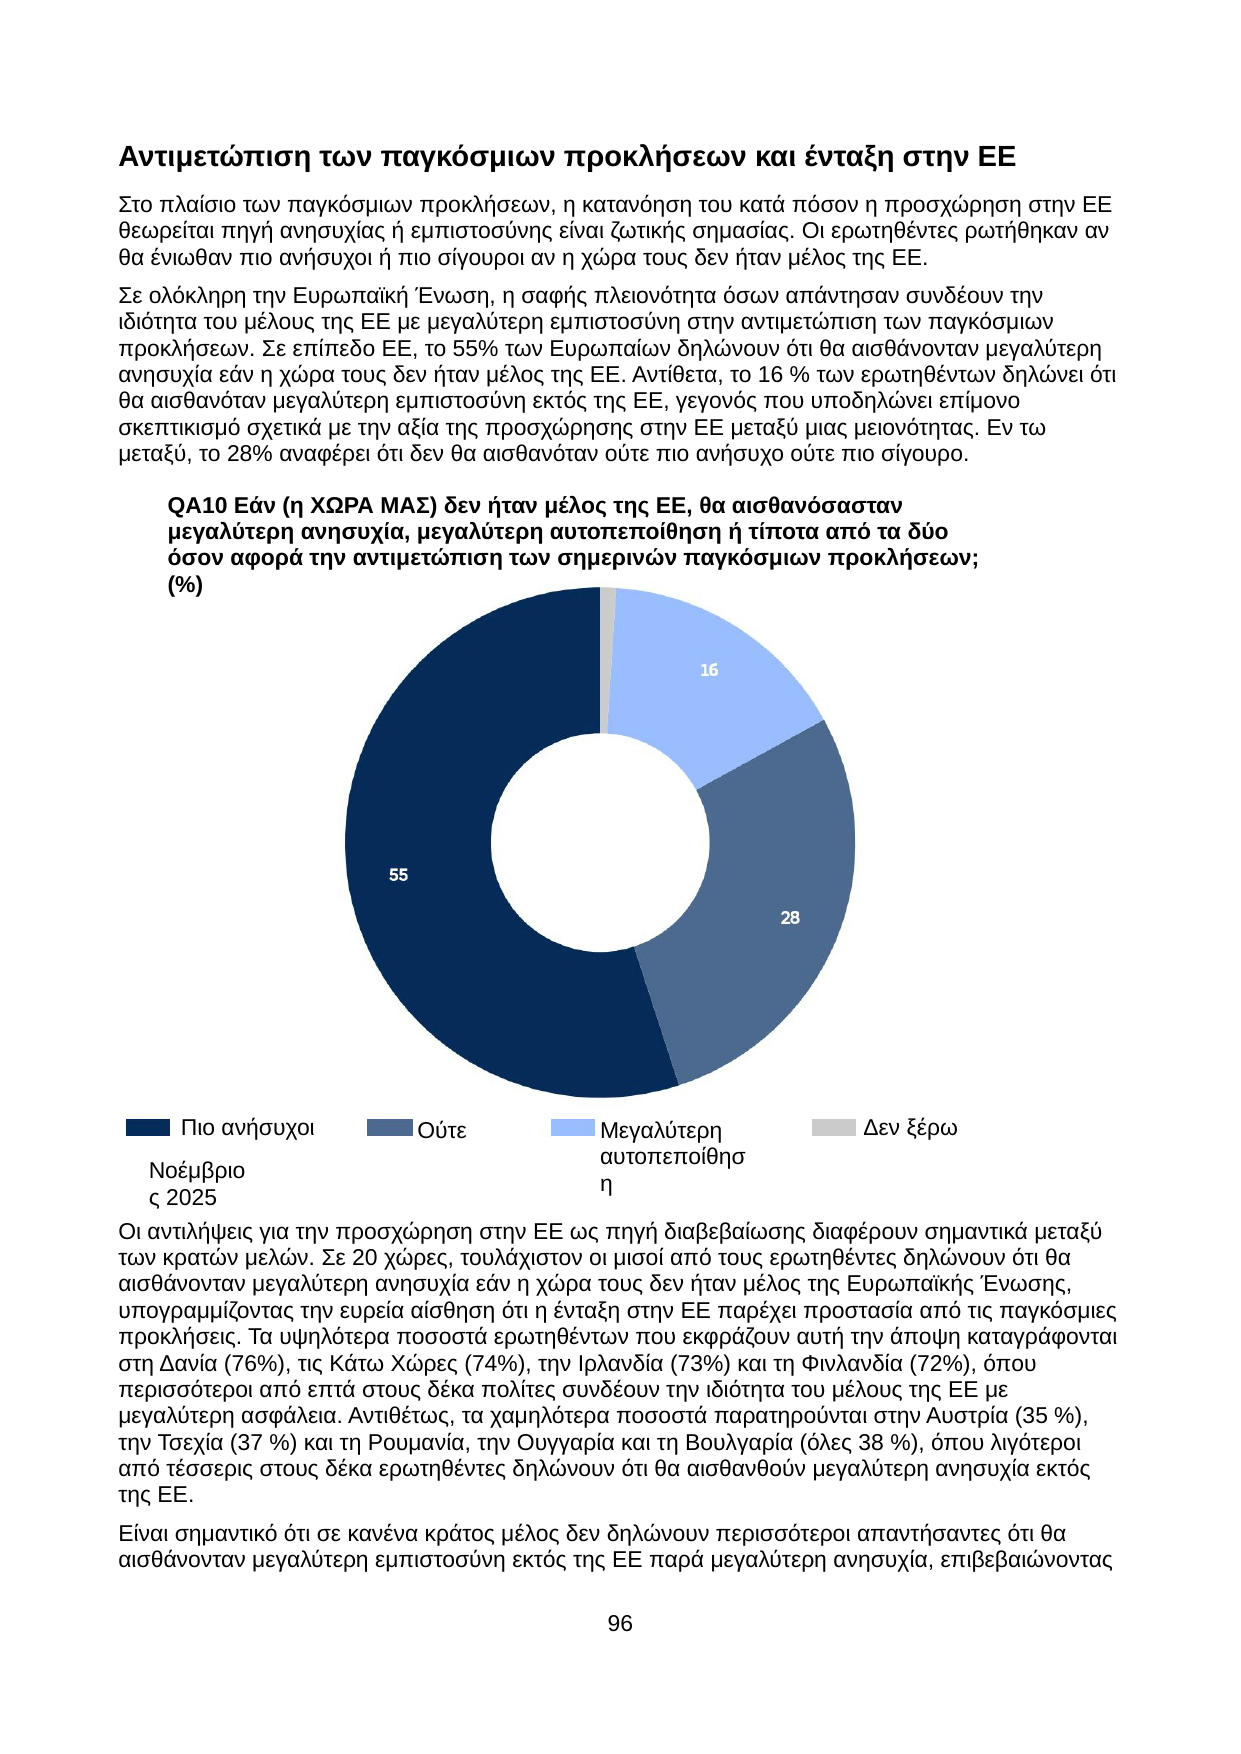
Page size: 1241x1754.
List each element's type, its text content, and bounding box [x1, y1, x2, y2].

picture [699, 1127, 706, 1137]
text Σε ολόκληρη την Ευρωπαϊκή Ένωση, η σαφής πλειονότητα όσων απάντησαν συνδέουν την ιδιότητα του μέλους της ΕΕ με μεγαλύτερη εμπιστοσύνη στην αντιμετώπιση των παγκόσμιων προκλήσεων. Σε επίπεδο ΕΕ, το 55% των Ευρωπαίων δηλώνουν ότι θα αισθάνονταν μεγαλύτερη ανησυχία εάν η χώρα τους δεν ήταν μέλος της ΕΕ. Αντίθετα, το 16 % των ερωτηθέντων δηλώνει ότι θα αισθανόταν μεγαλύτερη εμπιστοσύνη εκτός της ΕΕ, γεγονός που υποδηλώνει επίμονο σκεπτικισμό σχετικά με την αξία της προσχώρησης στην ΕΕ μεταξύ μιας μειονότητας. Εν τω μεταξύ, το 28% αναφέρει ότι δεν θα αισθανόταν ούτε πιο ανήσυχο ούτε πιο σίγουρο. [118, 282, 1122, 466]
subtitle Αντιμετώπιση των παγκόσμιων προκλήσεων και ένταξη στην ΕΕ [118, 139, 1122, 172]
picture [643, 1127, 650, 1137]
picture [338, 581, 863, 1108]
text Είναι σημαντικό ότι σε κανένα κράτος μέλος δεν δηλώνουν περισσότεροι απαντήσαντες ότι θα αισθάνονταν μεγαλύτερη εμπιστοσύνη εκτός της ΕΕ παρά μεγαλύτερη ανησυχία, επιβεβαιώνοντας [118, 1519, 1122, 1572]
picture [611, 1127, 615, 1137]
text Οι αντιλήψεις για την προσχώρηση στην ΕΕ ως πηγή διαβεβαίωσης διαφέρουν σημαντικά μεταξύ των κρατών μελών. Σε 20 χώρες, τουλάχιστον οι μισοί από τους ερωτηθέντες δηλώνουν ότι θα αισθάνονταν μεγαλύτερη ανησυχία εάν η χώρα τους δεν ήταν μέλος της Ευρωπαϊκής Ένωσης, υπογραμμίζοντας την ευρεία αίσθηση ότι η ένταξη στην ΕΕ παρέχει προστασία από τις παγκόσμιες προκλήσεις. Τα υψηλότερα ποσοστά ερωτηθέντων που εκφράζουν αυτή την άποψη καταγράφονται στη Δανία (76%), τις Κάτω Χώρες (74%), την Ιρλανδία (73%) και τη Φινλανδία (72%), όπου περισσότεροι από επτά στους δέκα πολίτες συνδέουν την ιδιότητα του μέλους της ΕΕ με μεγαλύτερη ασφάλεια. Αντιθέτως, τα χαμηλότερα ποσοστά παρατηρούνται στην Αυστρία (35 %), την Τσεχία (37 %) και τη Ρουμανία, την Ουγγαρία και τη Βουλγαρία (όλες 38 %), όπου λιγότεροι από τέσσερις στους δέκα ερωτηθέντες δηλώνουν ότι θα αισθανθούν μεγαλύτερη ανησυχία εκτός της ΕΕ. [118, 478, 1122, 1508]
text Στο πλαίσιο των παγκόσμιων προκλήσεων, η κατανόηση του κατά πόσον η προσχώρηση στην ΕΕ θεωρείται πηγή ανησυχίας ή εμπιστοσύνης είναι ζωτικής σημασίας. Οι ερωτηθέντες ρωτήθηκαν αν θα ένιωθαν πιο ανήσυχοι ή πιο σίγουροι αν η χώρα τους δεν ήταν μέλος της ΕΕ. [118, 191, 1122, 270]
picture [118, 1112, 860, 1137]
picture [604, 1127, 608, 1137]
picture [420, 1124, 432, 1136]
